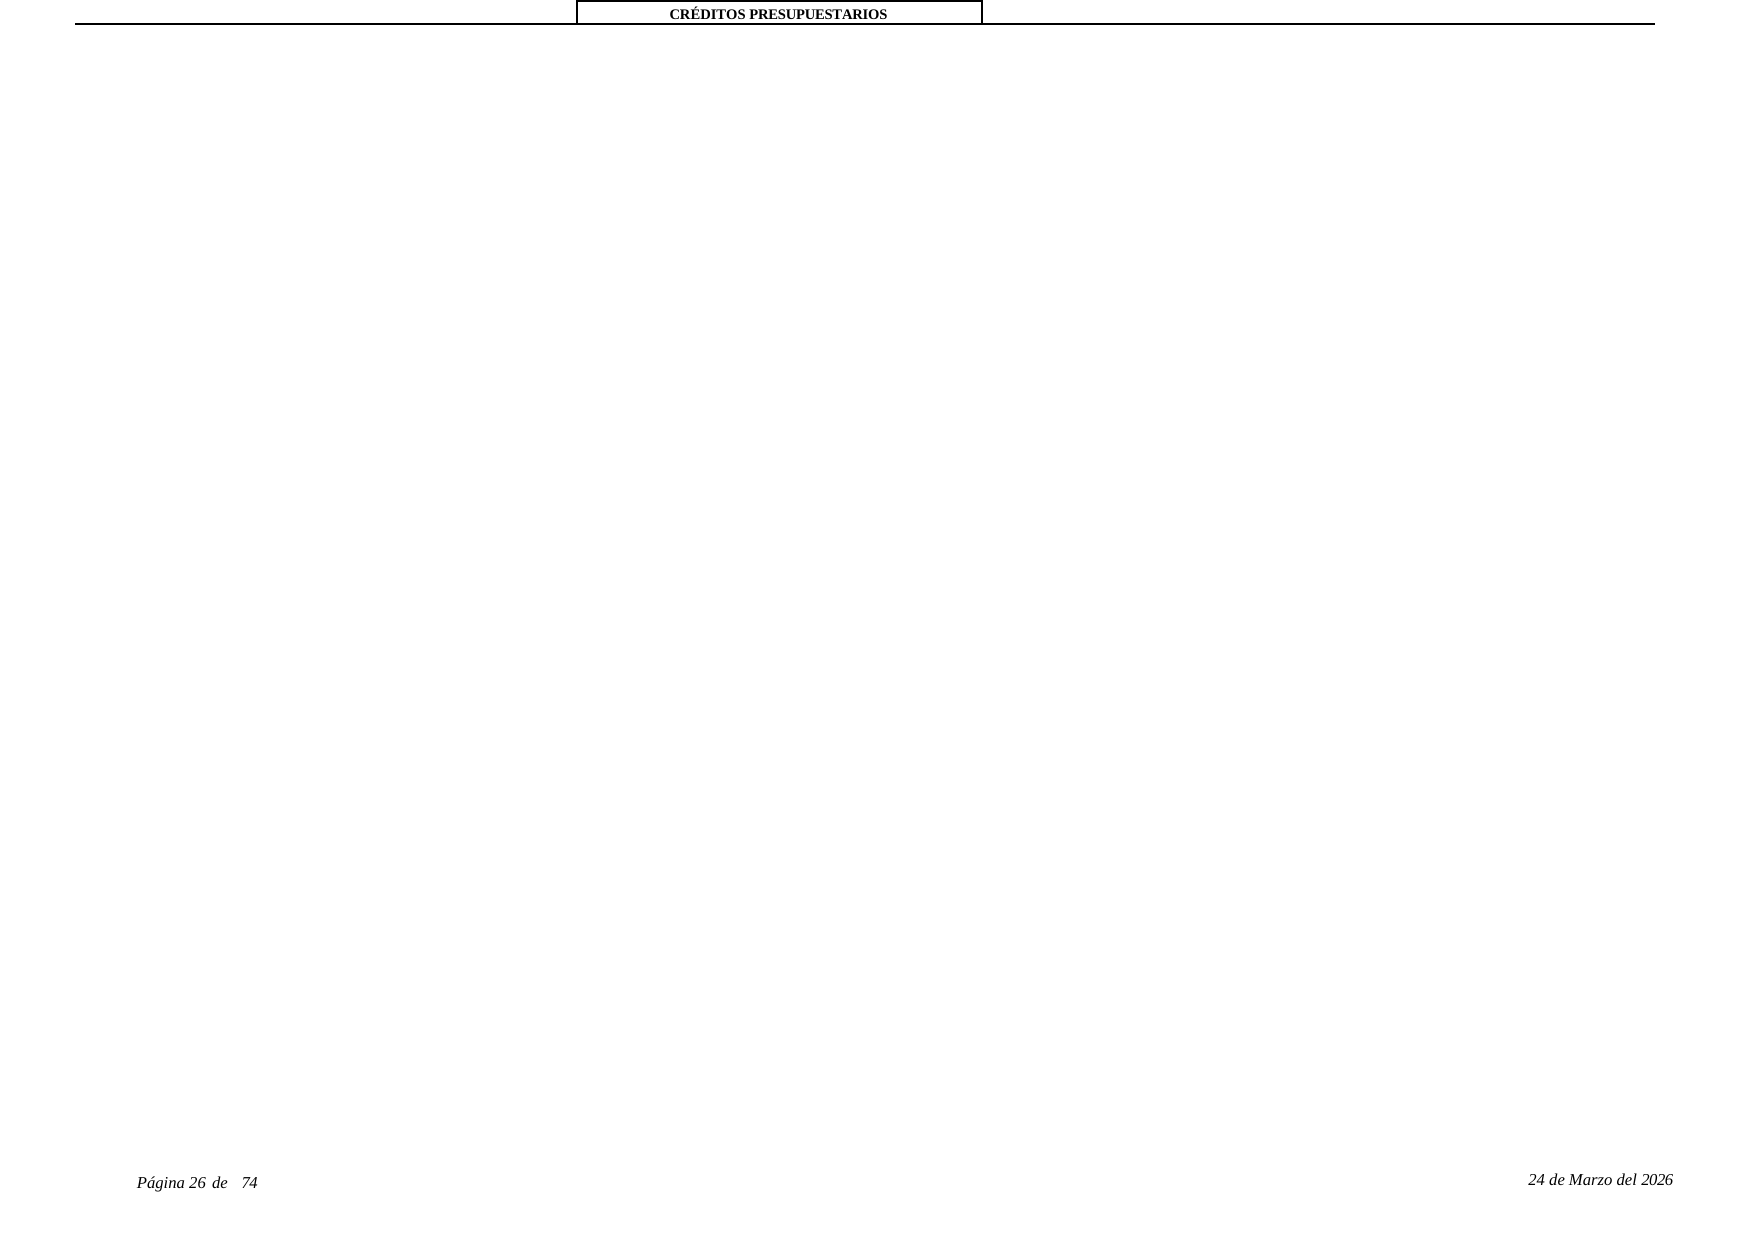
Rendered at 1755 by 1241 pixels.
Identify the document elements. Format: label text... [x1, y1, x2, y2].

table_header [983, 0, 1655, 23]
table_header CRÉDITOS PRESUPUESTARIOS [578, 2, 981, 23]
table_header [75, 0, 576, 23]
